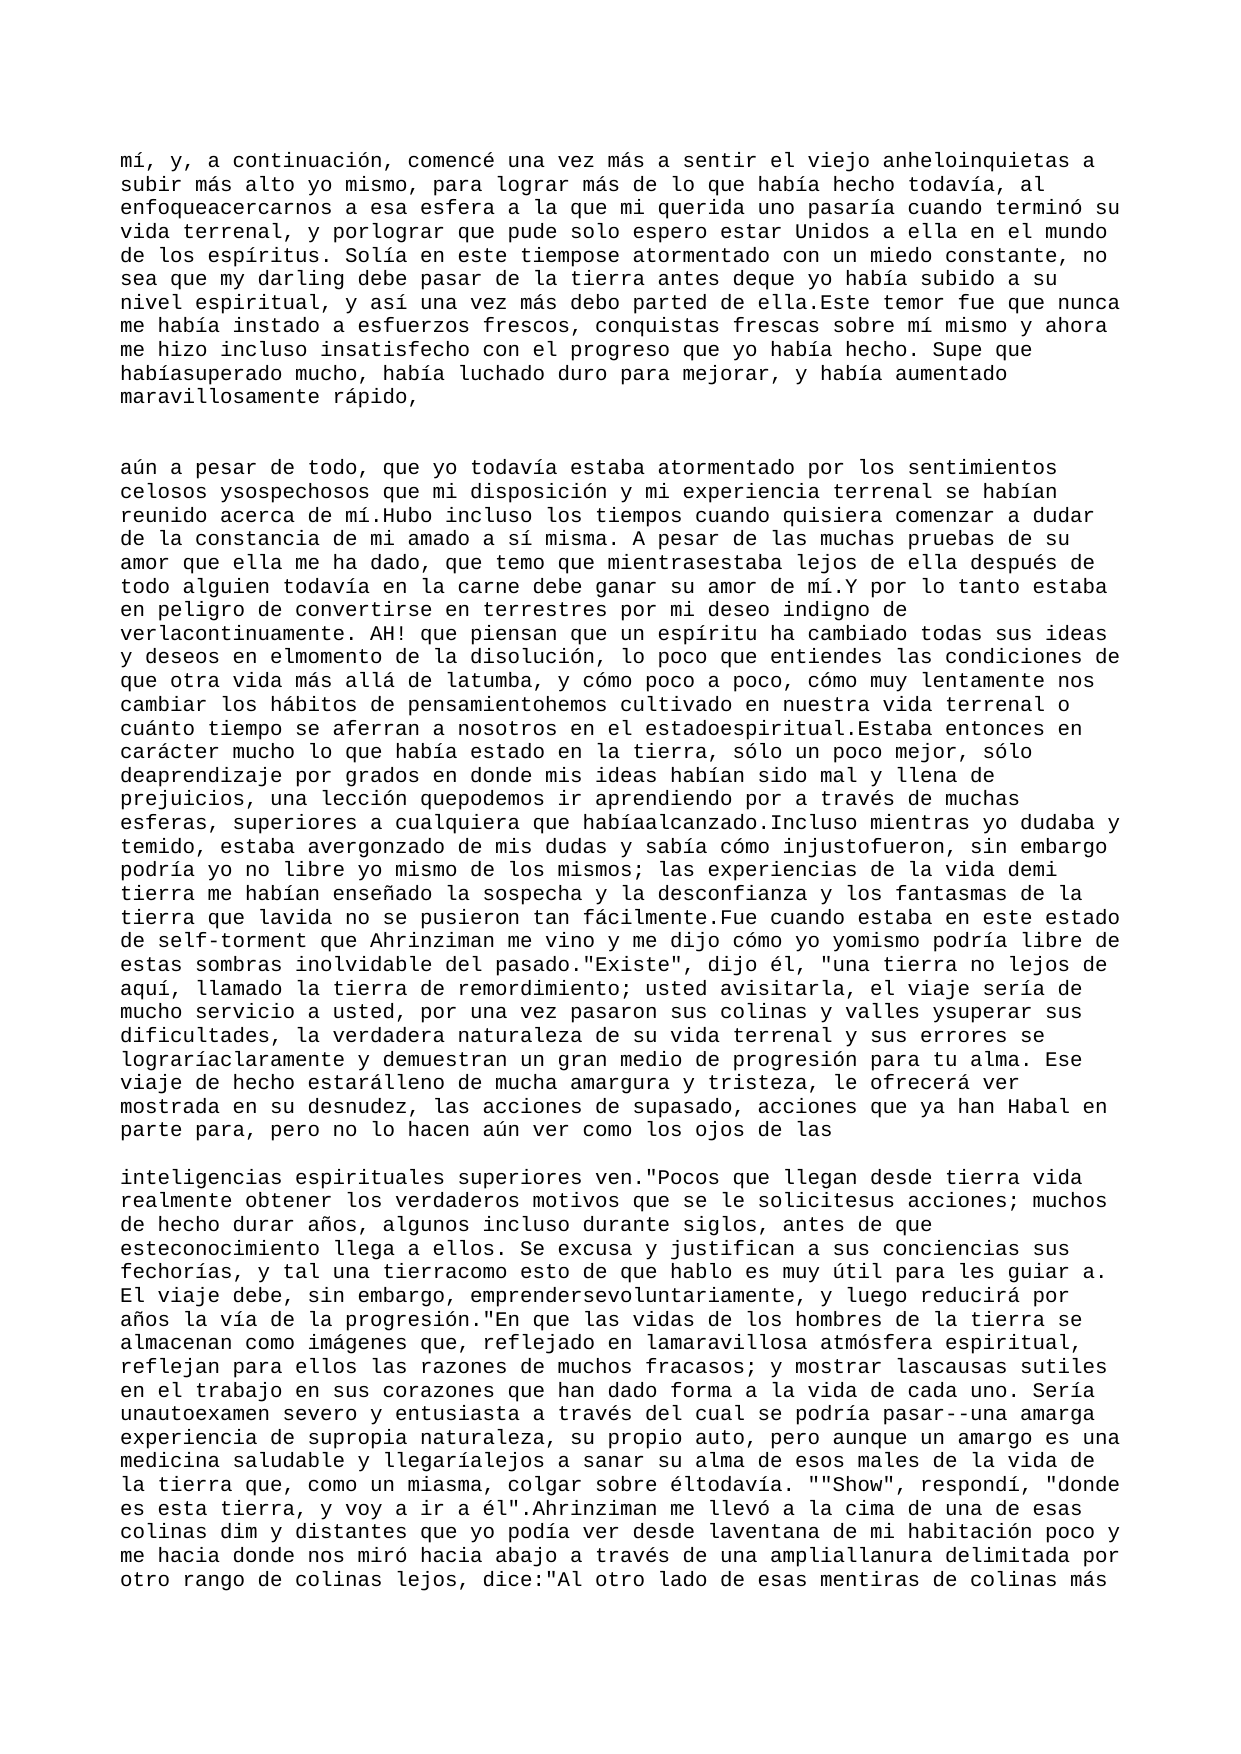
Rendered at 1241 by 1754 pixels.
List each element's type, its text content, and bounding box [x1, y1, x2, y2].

text aún a pesar de todo, que yo todavía estaba atormentado por los sentimientos celosos ysospechosos que mi disposición y mi experiencia terrenal se habían reunido acerca de mí.Hubo incluso los tiempos cuando quisiera comenzar a dudar de la constancia de mi amado a sí misma. A pesar de las muchas pruebas de su amor que ella me ha dado, que temo que mientrasestaba lejos de ella después de todo alguien todavía en la carne debe ganar su amor de mí.Y por lo tanto estaba en peligro de convertirse en terrestres por mi deseo indigno de verlacontinuamente. AH! que piensan que un espíritu ha cambiado todas sus ideas y deseos en elmomento de la disolución, lo poco que entiendes las condiciones de que otra vida más allá de latumba, y cómo poco a poco, cómo muy lentamente nos cambiar los hábitos de pensamientohemos cultivado en nuestra vida terrenal o cuánto tiempo se aferran a nosotros en el estadoespiritual.Estaba entonces en carácter mucho lo que había estado en la tierra, sólo un poco mejor, sólo deaprendizaje por grados en donde mis ideas habían sido mal y llena de prejuicios, una lección quepodemos ir aprendiendo por a través de muchas esferas, superiores a cualquiera que habíaalcanzado.Incluso mientras yo dudaba y temido, estaba avergonzado de mis dudas y sabía cómo injustofueron, sin embargo podría yo no libre yo mismo de los mismos; las experiencias de la vida demi tierra me habían enseñado la sospecha y la desconfianza y los fantasmas de la tierra que lavida no se pusieron tan fácilmente.Fue cuando estaba en este estado de self-torment que Ahrinziman me vino y me dijo cómo yo yomismo podría libre de estas sombras inolvidable del pasado."Existe", dijo él, "una tierra no lejos de aquí, llamado la tierra de remordimiento; usted avisitarla, el viaje sería de mucho servicio a usted, por una vez pasaron sus colinas y valles ysuperar sus dificultades, la verdadera naturaleza de su vida terrenal y sus errores se lograríaclaramente y demuestran un gran medio de progresión para tu alma. Ese viaje de hecho estarálleno de mucha amargura y tristeza, le ofrecerá ver mostrada en su desnudez, las acciones de supasado, acciones que ya han Habal en parte para, pero no lo hacen aún ver como los ojos de las [120, 457, 1120, 1143]
text mí, y, a continuación, comencé una vez más a sentir el viejo anheloinquietas a subir más alto yo mismo, para lograr más de lo que había hecho todavía, al enfoqueacercarnos a esa esfera a la que mi querida uno pasaría cuando terminó su vida terrenal, y porlograr que pude solo espero estar Unidos a ella en el mundo de los espíritus. Solía en este tiempose atormentado con un miedo constante, no sea que my darling debe pasar de la tierra antes deque yo había subido a su nivel espiritual, y así una vez más debo parted de ella.Este temor fue que nunca me había instado a esfuerzos frescos, conquistas frescas sobre mí mismo y ahora me hizo incluso insatisfecho con el progreso que yo había hecho. Supe que habíasuperado mucho, había luchado duro para mejorar, y había aumentado maravillosamente rápido, [120, 150, 1120, 410]
text inteligencias espirituales superiores ven."Pocos que llegan desde tierra vida realmente obtener los verdaderos motivos que se le solicitesus acciones; muchos de hecho durar años, algunos incluso durante siglos, antes de que esteconocimiento llega a ellos. Se excusa y justifican a sus conciencias sus fechorías, y tal una tierracomo esto de que hablo es muy útil para les guiar a. El viaje debe, sin embargo, emprendersevoluntariamente, y luego reducirá por años la vía de la progresión."En que las vidas de los hombres de la tierra se almacenan como imágenes que, reflejado en lamaravillosa atmósfera espiritual, reflejan para ellos las razones de muchos fracasos; y mostrar lascausas sutiles en el trabajo en sus corazones que han dado forma a la vida de cada uno. Sería unautoexamen severo y entusiasta a través del cual se podría pasar--una amarga experiencia de supropia naturaleza, su propio auto, pero aunque un amargo es una medicina saludable y llegaríalejos a sanar su alma de esos males de la vida de la tierra que, como un miasma, colgar sobre éltodavía. ""Show", respondí, "donde es esta tierra, y voy a ir a él".Ahrinziman me llevó a la cima de una de esas colinas dim y distantes que yo podía ver desde laventana de mi habitación poco y me hacia donde nos miró hacia abajo a través de una ampliallanura delimitada por otro rango de colinas lejos, dice:"Al otro lado de esas mentiras de colinas más [120, 1167, 1120, 1592]
